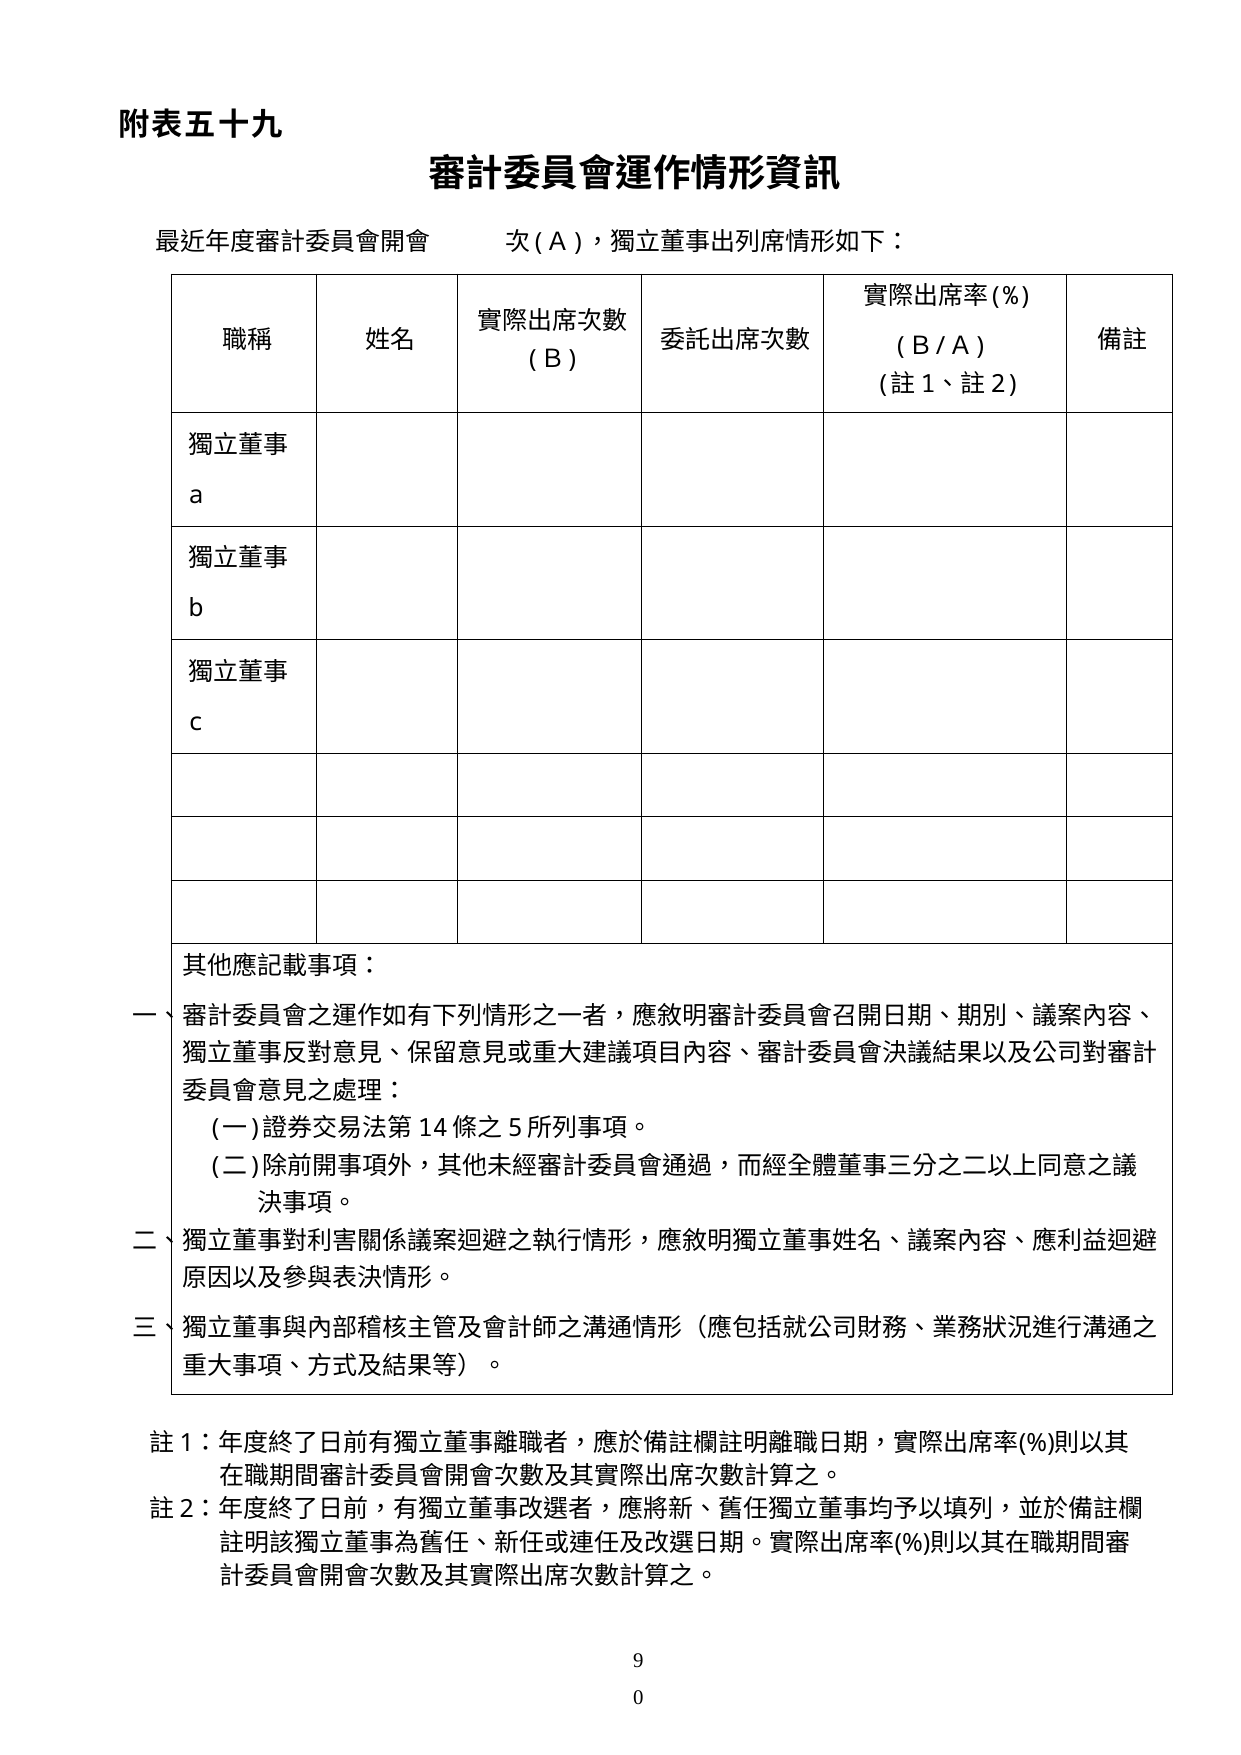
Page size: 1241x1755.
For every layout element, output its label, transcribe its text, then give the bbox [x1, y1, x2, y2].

table_cell [172, 881, 316, 943]
table_cell [317, 527, 457, 639]
table_cell [642, 413, 823, 526]
table_cell [172, 754, 316, 816]
table_cell [824, 527, 1066, 639]
table_cell 獨立董事b [172, 527, 316, 639]
table_cell 獨立董事c [172, 640, 316, 753]
table_cell [458, 817, 641, 880]
table_cell [172, 817, 316, 880]
table_cell [824, 881, 1066, 943]
table_cell [1067, 527, 1172, 639]
table_cell [642, 754, 823, 816]
table_cell 獨立董事a [172, 413, 316, 526]
table_cell [458, 413, 641, 526]
text 審計委員會運作情形資訊 [118, 144, 1150, 196]
table_cell [317, 881, 457, 943]
table_header 委託出席次數 [642, 275, 823, 412]
table_header 備註 [1067, 275, 1172, 412]
text 附表五十九 [118, 99, 1150, 144]
table_cell [458, 527, 641, 639]
table_cell [458, 640, 641, 753]
table_cell 其他應記載事項： 一、審計委員會之運作如有下列情形之一者，應敘明審計委員會召開日期、期別、議案內容、獨立董事反對意見、保留意見或重大建議項目內容、審計委員會決議結果以及公司對審計委員會意見之處理： (一)證券交易法第14條之5所列事項。 (二)除前開事項外，其他未經審計委員會通過，而經全體董事三分之二以上同意之議決事項。 二、獨立董事對利害關係議案迴避之執行情形，應敘明獨立董事姓名、議案內容、應利益迴避原因以及參與表決情形。 三、獨立董事與內部稽核主管及會計師之溝通情形（應包括就公司財務、業務狀況進行溝通之重大事項、方式及結果等）。 [172, 944, 1172, 1394]
table_cell [1067, 817, 1172, 880]
table_cell [824, 817, 1066, 880]
table_cell [458, 881, 641, 943]
table_cell [642, 817, 823, 880]
table_cell [642, 640, 823, 753]
table_cell [642, 881, 823, 943]
table_cell [1067, 640, 1172, 753]
table_cell [458, 754, 641, 816]
table_cell [317, 640, 457, 753]
text 最近年度審計委員會開會 次(Ａ)，獨立董事出列席情形如下： [156, 209, 1150, 261]
table_cell [317, 817, 457, 880]
table_cell [824, 754, 1066, 816]
table_header 實際出席次數(Ｂ) [458, 275, 641, 412]
table_cell [824, 413, 1066, 526]
table_header 實際出席率(%) (Ｂ/Ａ) (註1、註2) [824, 275, 1066, 412]
table_header 職稱 [172, 275, 316, 412]
table_cell [1067, 413, 1172, 526]
text 註2：年度終了日前，有獨立董事改選者，應將新、舊任獨立董事均予以填列，並於備註欄註明該獨立董事為舊任、新任或連任及改選日期。實際出席率(%)則以其在職期間審計委員會開會次數及其實際出席次數計算之。 [149, 1491, 1150, 1591]
table_cell [1067, 754, 1172, 816]
table_cell [317, 413, 457, 526]
text 註1：年度終了日前有獨立董事離職者，應於備註欄註明離職日期，實際出席率(%)則以其在職期間審計委員會開會次數及其實際出席次數計算之。 [149, 1424, 1150, 1491]
table_cell [317, 754, 457, 816]
table_cell [642, 527, 823, 639]
table_cell [824, 640, 1066, 753]
table_header 姓名 [317, 275, 457, 412]
table_cell [1067, 881, 1172, 943]
